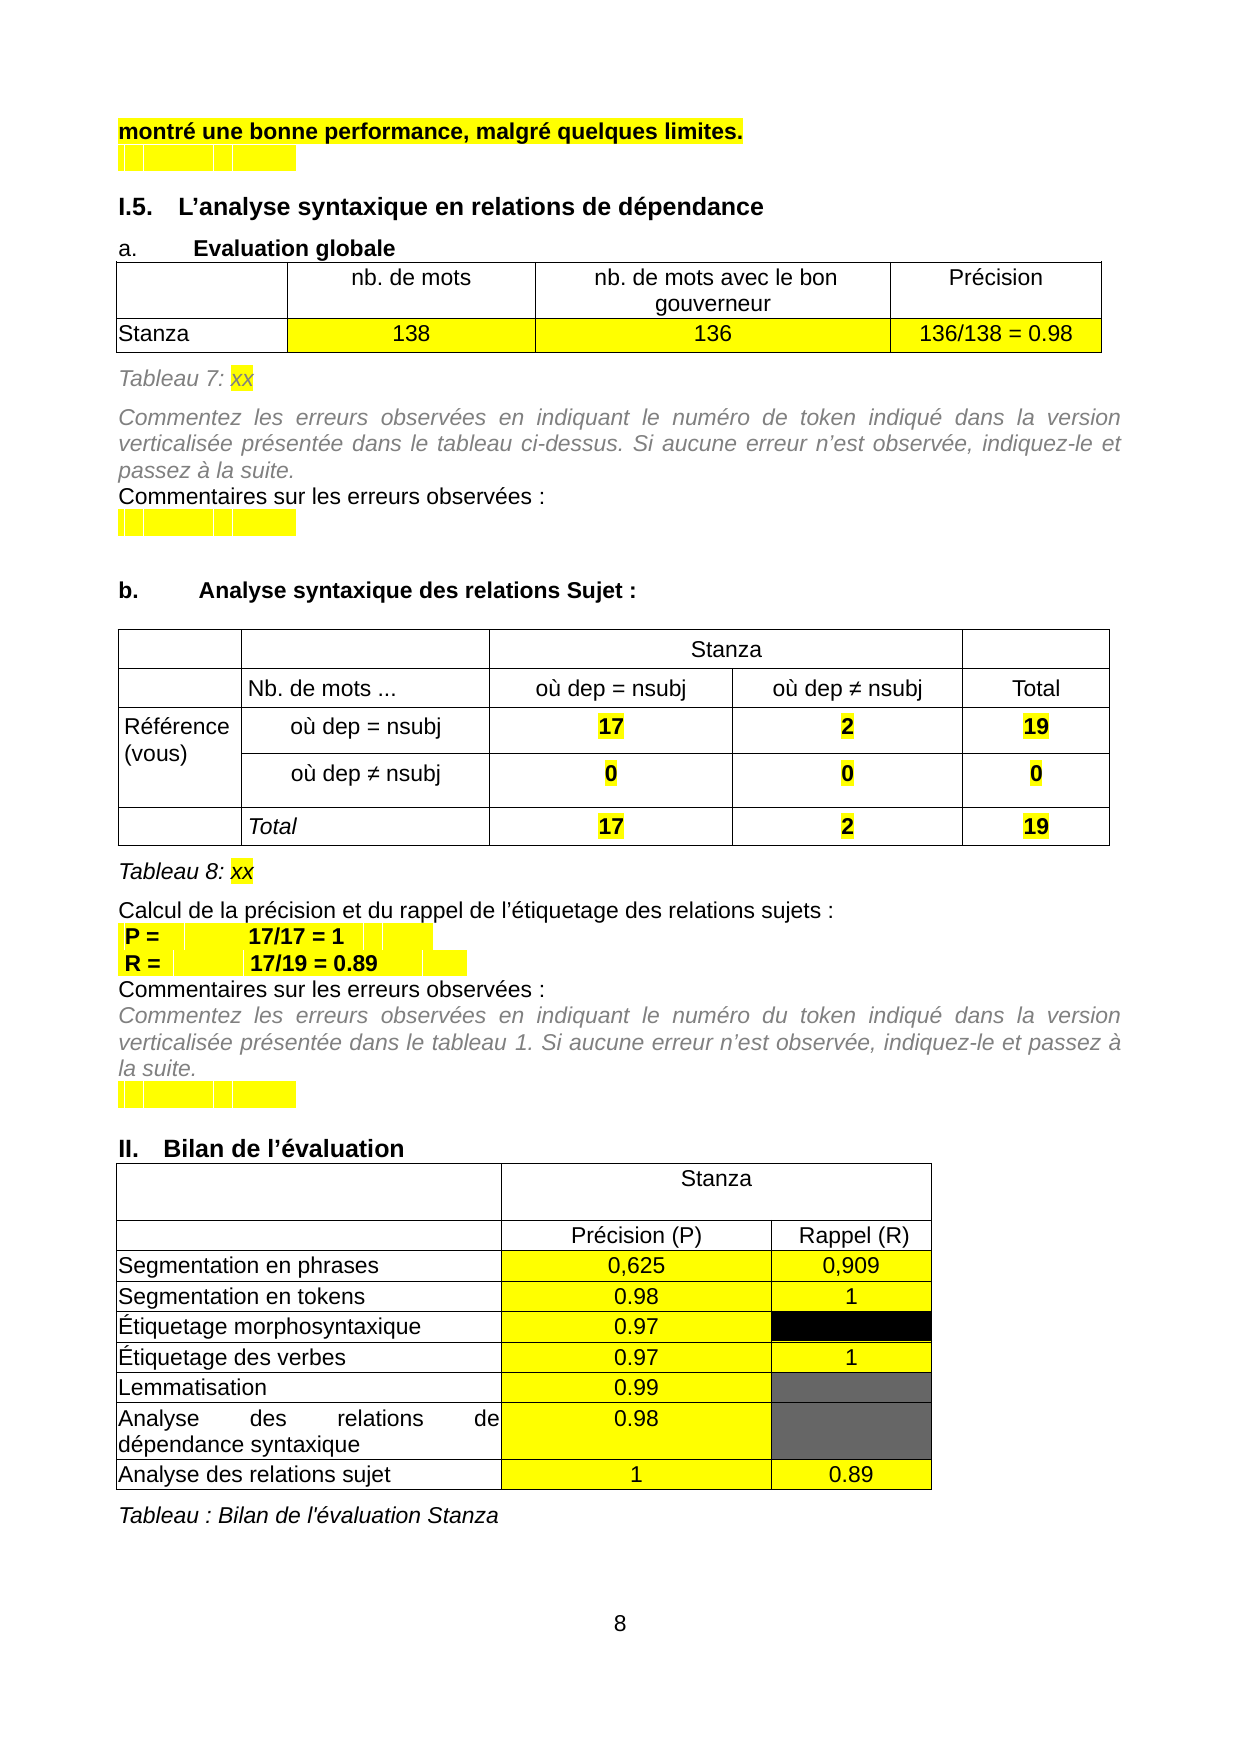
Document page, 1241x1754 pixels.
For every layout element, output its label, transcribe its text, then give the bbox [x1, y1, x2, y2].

table_cell où dep = nsubj [242, 708, 489, 753]
table_cell [772, 1312, 931, 1341]
table_cell 2 [733, 708, 962, 753]
table_cell 0 [733, 754, 962, 806]
table_cell où dep ≠ nsubj [733, 669, 962, 707]
table_cell 0.99 [502, 1373, 771, 1402]
table_cell Étiquetage morphosyntaxique [117, 1312, 501, 1341]
table_cell 0 [963, 754, 1109, 806]
text Commentez les erreurs observées en indiquant le numéro de token indiqué dans la version verticalisée présentée dans le tableau ci-dessus. Si aucune erreur n’est observée, indiquez-le et passez à la suite. [118, 404, 1122, 483]
text Calcul de la précision et du rappel de l’étiquetage des relations sujets : [118, 897, 1122, 923]
table_cell Précision (P) [502, 1221, 771, 1250]
table_header Précision [891, 263, 1101, 318]
table_cell 17 [490, 808, 732, 845]
text Tableau 7: xx [118, 365, 1122, 391]
table_cell Lemmatisation [117, 1373, 501, 1402]
table_cell 0,909 [772, 1251, 931, 1281]
table_cell Référence (vous) [119, 708, 241, 806]
table_cell 1 [772, 1282, 931, 1311]
table_cell Rappel (R) [772, 1221, 931, 1250]
table_header nb. de mots avec le bon gouverneur [536, 263, 890, 318]
table_cell où dep = nsubj [490, 669, 732, 707]
table_cell 2 [733, 808, 962, 845]
table_header [242, 630, 489, 668]
table_cell [119, 669, 241, 707]
text R = 17/19 = 0.89 [118, 950, 1122, 976]
table_cell 0,625 [502, 1251, 771, 1281]
table_cell 136/138 = 0.98 [891, 319, 1101, 352]
table_cell [117, 1221, 501, 1250]
text P = 17/17 = 1 [118, 923, 1122, 950]
table_cell 0.89 [772, 1460, 931, 1489]
table_cell Nb. de mots ... [242, 669, 489, 707]
text Commentaires sur les erreurs observées : [118, 483, 1122, 509]
table_cell 138 [288, 319, 535, 352]
table_cell 136 [536, 319, 890, 352]
table_header [119, 630, 241, 668]
table_cell [772, 1403, 931, 1459]
table_cell 1 [502, 1460, 771, 1489]
subtitle Bilan de l’évaluation [118, 1134, 1122, 1163]
table_cell 0.97 [502, 1343, 771, 1372]
table_cell 1 [772, 1343, 931, 1372]
table_cell 19 [963, 708, 1109, 753]
table_cell Analyse des relations de dépendance syntaxique [117, 1403, 501, 1459]
table_header [963, 630, 1109, 668]
subtitle Analyse syntaxique des relations Sujet : [118, 577, 1122, 603]
subtitle L’analyse syntaxique en relations de dépendance [118, 192, 1122, 220]
table_cell Stanza [117, 319, 287, 352]
table_header [117, 263, 287, 318]
text Commentez les erreurs observées en indiquant le numéro du token indiqué dans la version verticalisée présentée dans le tableau 1. Si aucune erreur n’est observée, indiquez-le et passez à la suite. [118, 1002, 1122, 1081]
table_header Stanza [490, 630, 962, 668]
table_cell Analyse des relations sujet [117, 1460, 501, 1489]
subtitle Evaluation globale [118, 235, 1122, 261]
table_cell 0.98 [502, 1282, 771, 1311]
table_cell Total [963, 669, 1109, 707]
text montré une bonne performance, malgré quelques limites. [118, 118, 1122, 144]
table_cell Étiquetage des verbes [117, 1343, 501, 1372]
table_cell 0 [490, 754, 732, 806]
text Commentaires sur les erreurs observées : [118, 976, 1122, 1002]
table_cell 17 [490, 708, 732, 753]
text Tableau : Bilan de l'évaluation Stanza [118, 1502, 1122, 1529]
table_header nb. de mots [288, 263, 535, 318]
table_cell 0.98 [502, 1403, 771, 1459]
text Tableau 8: xx [118, 858, 1122, 884]
table_cell Segmentation en tokens [117, 1282, 501, 1311]
table_cell 19 [963, 808, 1109, 845]
table_cell Segmentation en phrases [117, 1251, 501, 1281]
table_cell [119, 808, 241, 845]
table_cell 0.97 [502, 1312, 771, 1341]
table_header [117, 1164, 501, 1220]
table_cell Total [242, 808, 489, 845]
table_cell [772, 1373, 931, 1402]
table_cell où dep ≠ nsubj [242, 754, 489, 806]
table_header Stanza [502, 1164, 931, 1220]
